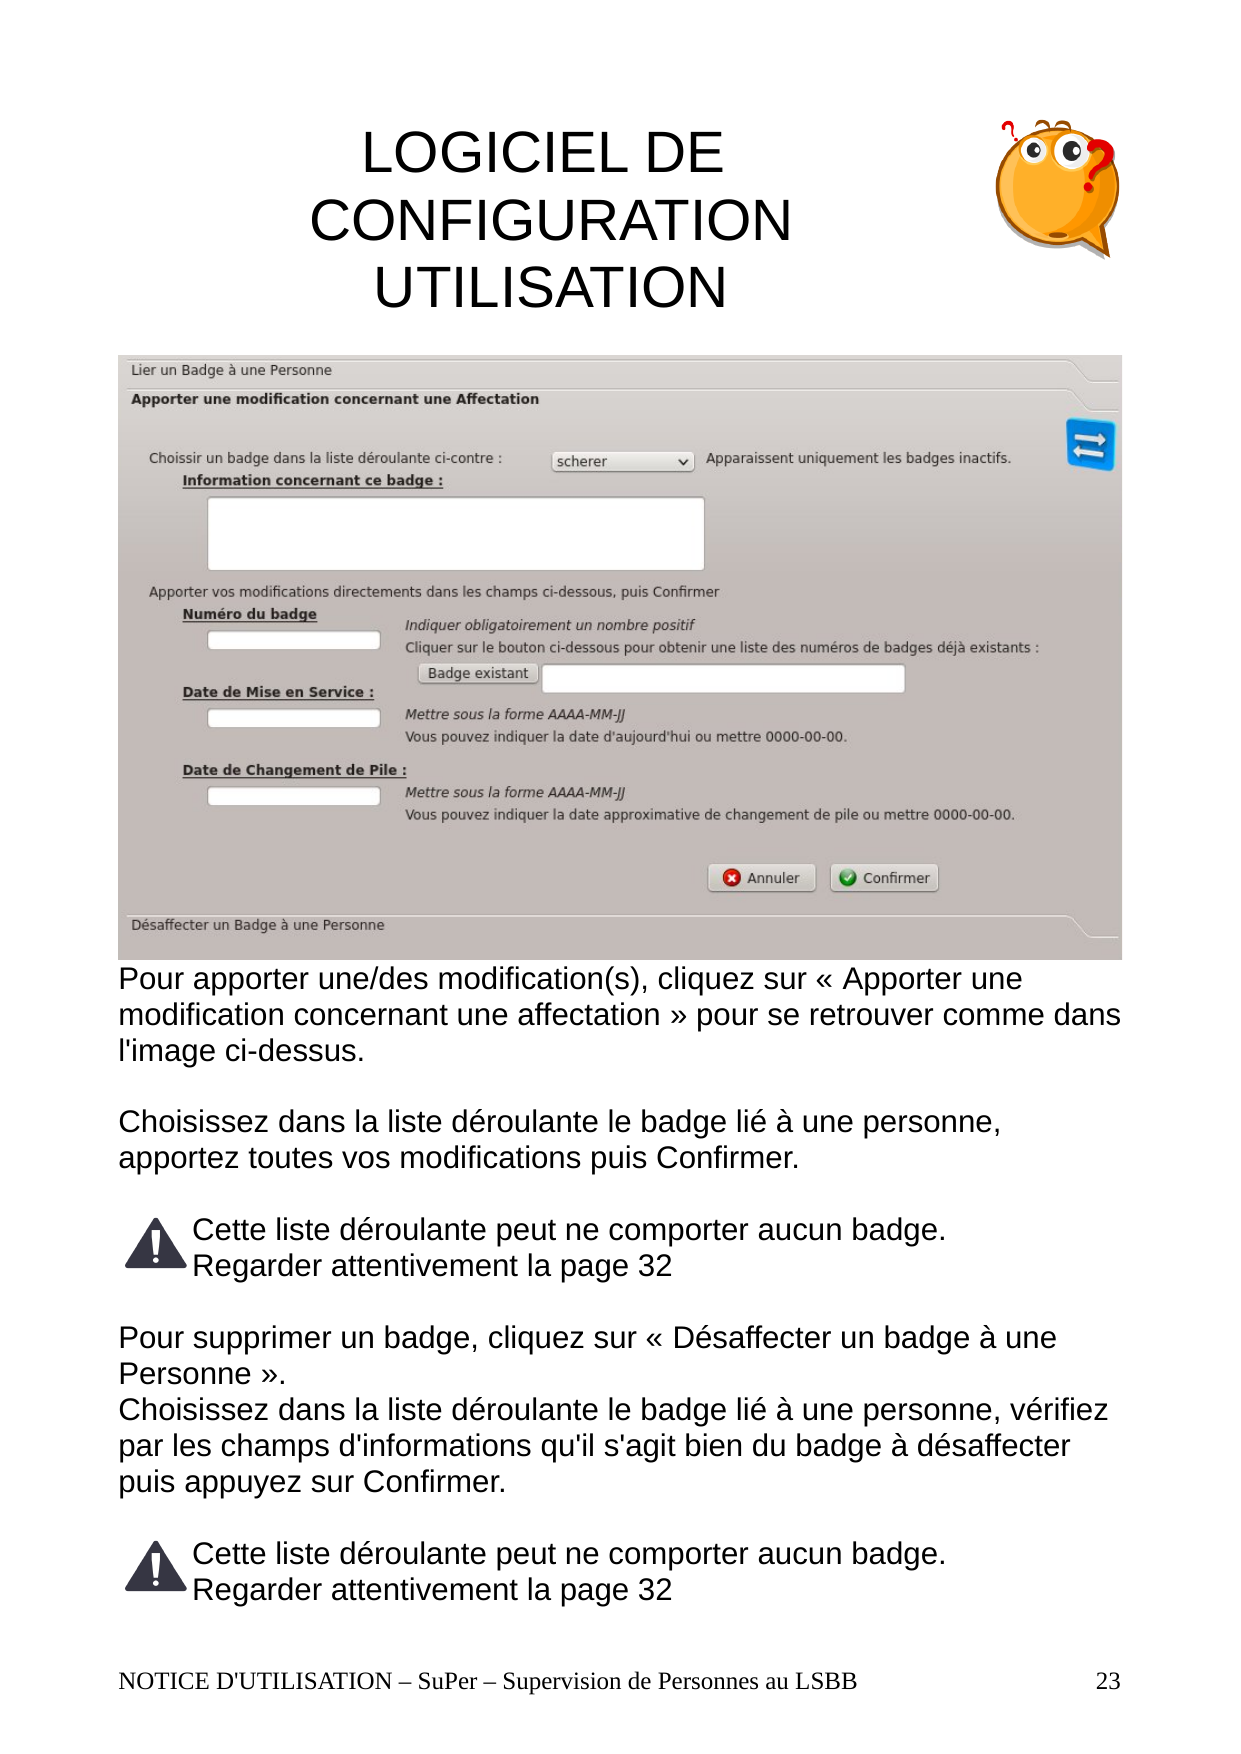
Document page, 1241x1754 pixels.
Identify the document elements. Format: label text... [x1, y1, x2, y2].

text Pour supprimer un badge, cliquez sur « Désaffecter un badge à une Personne ». [118, 1319, 1122, 1391]
picture [120, 1531, 192, 1601]
picture [120, 1208, 192, 1278]
text UTILISATION [118, 252, 1122, 319]
picture [984, 118, 1123, 260]
text Pour apporter une/des modification(s), cliquez sur « Apporter une modification concernant une affectation » pour se retrouver comme dans l'image ci-dessus. [118, 960, 1122, 1067]
picture [118, 355, 1123, 960]
text LOGICIEL DE [118, 118, 984, 185]
text Choisissez dans la liste déroulante le badge lié à une personne, vérifiez par les champs d'informations qu'il s'agit bien du badge à désaffecter puis appuyez sur Confirmer. [118, 1391, 1122, 1499]
text Regarder attentivement la page 32 [118, 1571, 1122, 1607]
text Cette liste déroulante peut ne comporter aucun badge. [192, 1211, 1122, 1247]
text CONFIGURATION [118, 185, 984, 252]
text Choisissez dans la liste déroulante le badge lié à une personne, apportez toutes vos modifications puis Confirmer. [118, 1103, 1122, 1175]
text Regarder attentivement la page 32 [118, 1247, 1122, 1283]
text Cette liste déroulante peut ne comporter aucun badge. [192, 1535, 1122, 1571]
